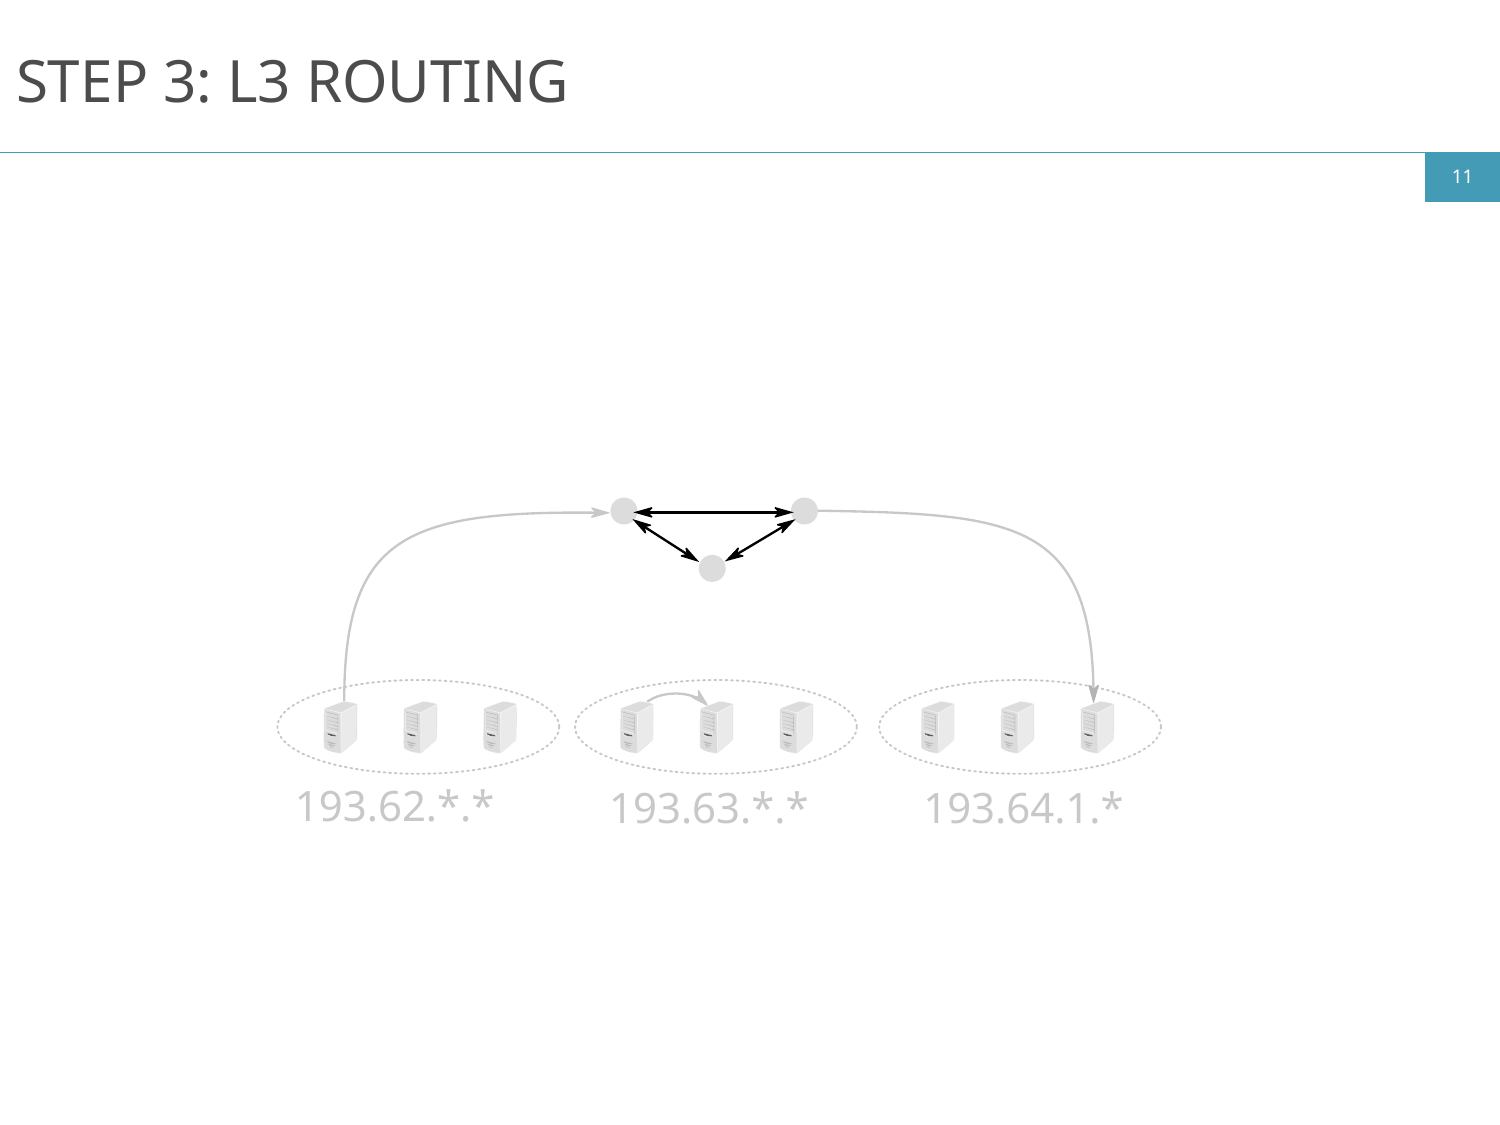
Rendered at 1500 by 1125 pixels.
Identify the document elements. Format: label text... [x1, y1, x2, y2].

picture [271, 348, 1171, 826]
title STEP 3: L3 ROUTING [15, 27, 1366, 132]
